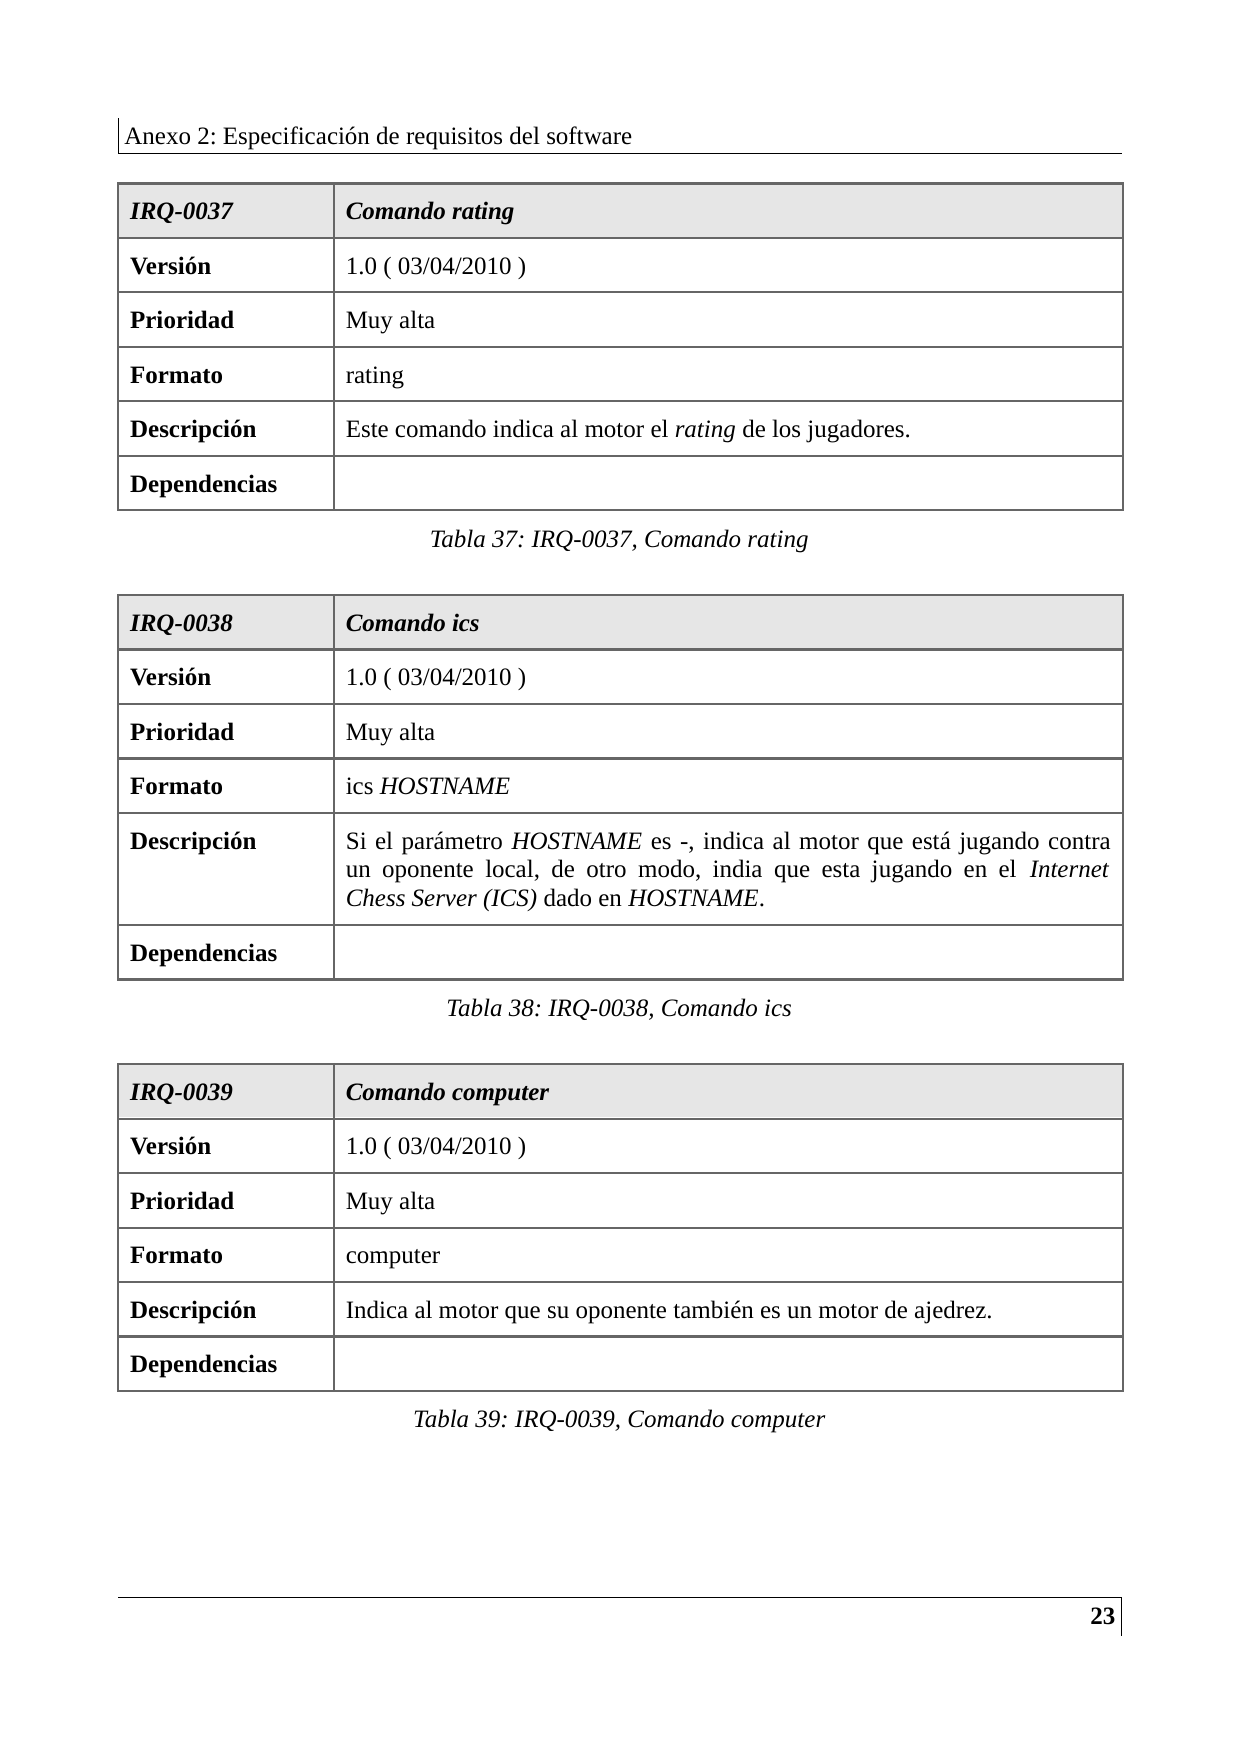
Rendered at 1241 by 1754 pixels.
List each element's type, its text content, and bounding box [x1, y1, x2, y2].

table_cell Formato [119, 1229, 333, 1281]
table_cell Si el parámetro HOSTNAME es -, indica al motor que está jugando contra un oponente local, de otro modo, india que esta jugando en el Internet Chess Server (ICS) dado en HOSTNAME. [335, 814, 1122, 924]
table_cell Indica al motor que su oponente también es un motor de ajedrez. [335, 1283, 1122, 1335]
table_cell ics HOSTNAME [335, 760, 1122, 812]
table_cell [335, 926, 1122, 978]
table_cell Dependencias [119, 926, 333, 978]
table_cell Dependencias [119, 457, 333, 509]
table_header IRQ-0037 [119, 185, 333, 237]
table_cell Dependencias [119, 1338, 333, 1390]
table_cell Descripción [119, 1283, 333, 1335]
table_cell Versión [119, 651, 333, 703]
table_cell 1.0 ( 03/04/2010 ) [335, 1120, 1122, 1172]
table_cell Descripción [119, 402, 333, 455]
table_header Comando ics [335, 596, 1122, 648]
table_header Comando computer [335, 1065, 1122, 1117]
table_cell Prioridad [119, 705, 333, 757]
table_cell Muy alta [335, 293, 1122, 346]
table_header IRQ-0038 [119, 596, 333, 648]
table_cell Versión [119, 1120, 333, 1172]
table_cell Formato [119, 760, 333, 812]
text Tabla 39: IRQ-0039, Comando computer [118, 1404, 1122, 1433]
text Tabla 37: IRQ-0037, Comando rating [118, 524, 1122, 553]
table_cell Muy alta [335, 705, 1122, 757]
table_cell [335, 1338, 1122, 1390]
table_cell Prioridad [119, 1174, 333, 1226]
table_header IRQ-0039 [119, 1065, 333, 1117]
table_cell Descripción [119, 814, 333, 924]
table_cell Versión [119, 239, 333, 291]
table_cell 1.0 ( 03/04/2010 ) [335, 651, 1122, 703]
table_cell Muy alta [335, 1174, 1122, 1226]
table_cell Formato [119, 348, 333, 400]
table_cell Prioridad [119, 293, 333, 346]
table_cell Este comando indica al motor el rating de los jugadores. [335, 402, 1122, 455]
table_header Comando rating [335, 185, 1122, 237]
table_cell computer [335, 1229, 1122, 1281]
table_cell 1.0 ( 03/04/2010 ) [335, 239, 1122, 291]
text Tabla 38: IRQ-0038, Comando ics [118, 993, 1122, 1022]
table_cell [335, 457, 1122, 509]
table_cell rating [335, 348, 1122, 400]
